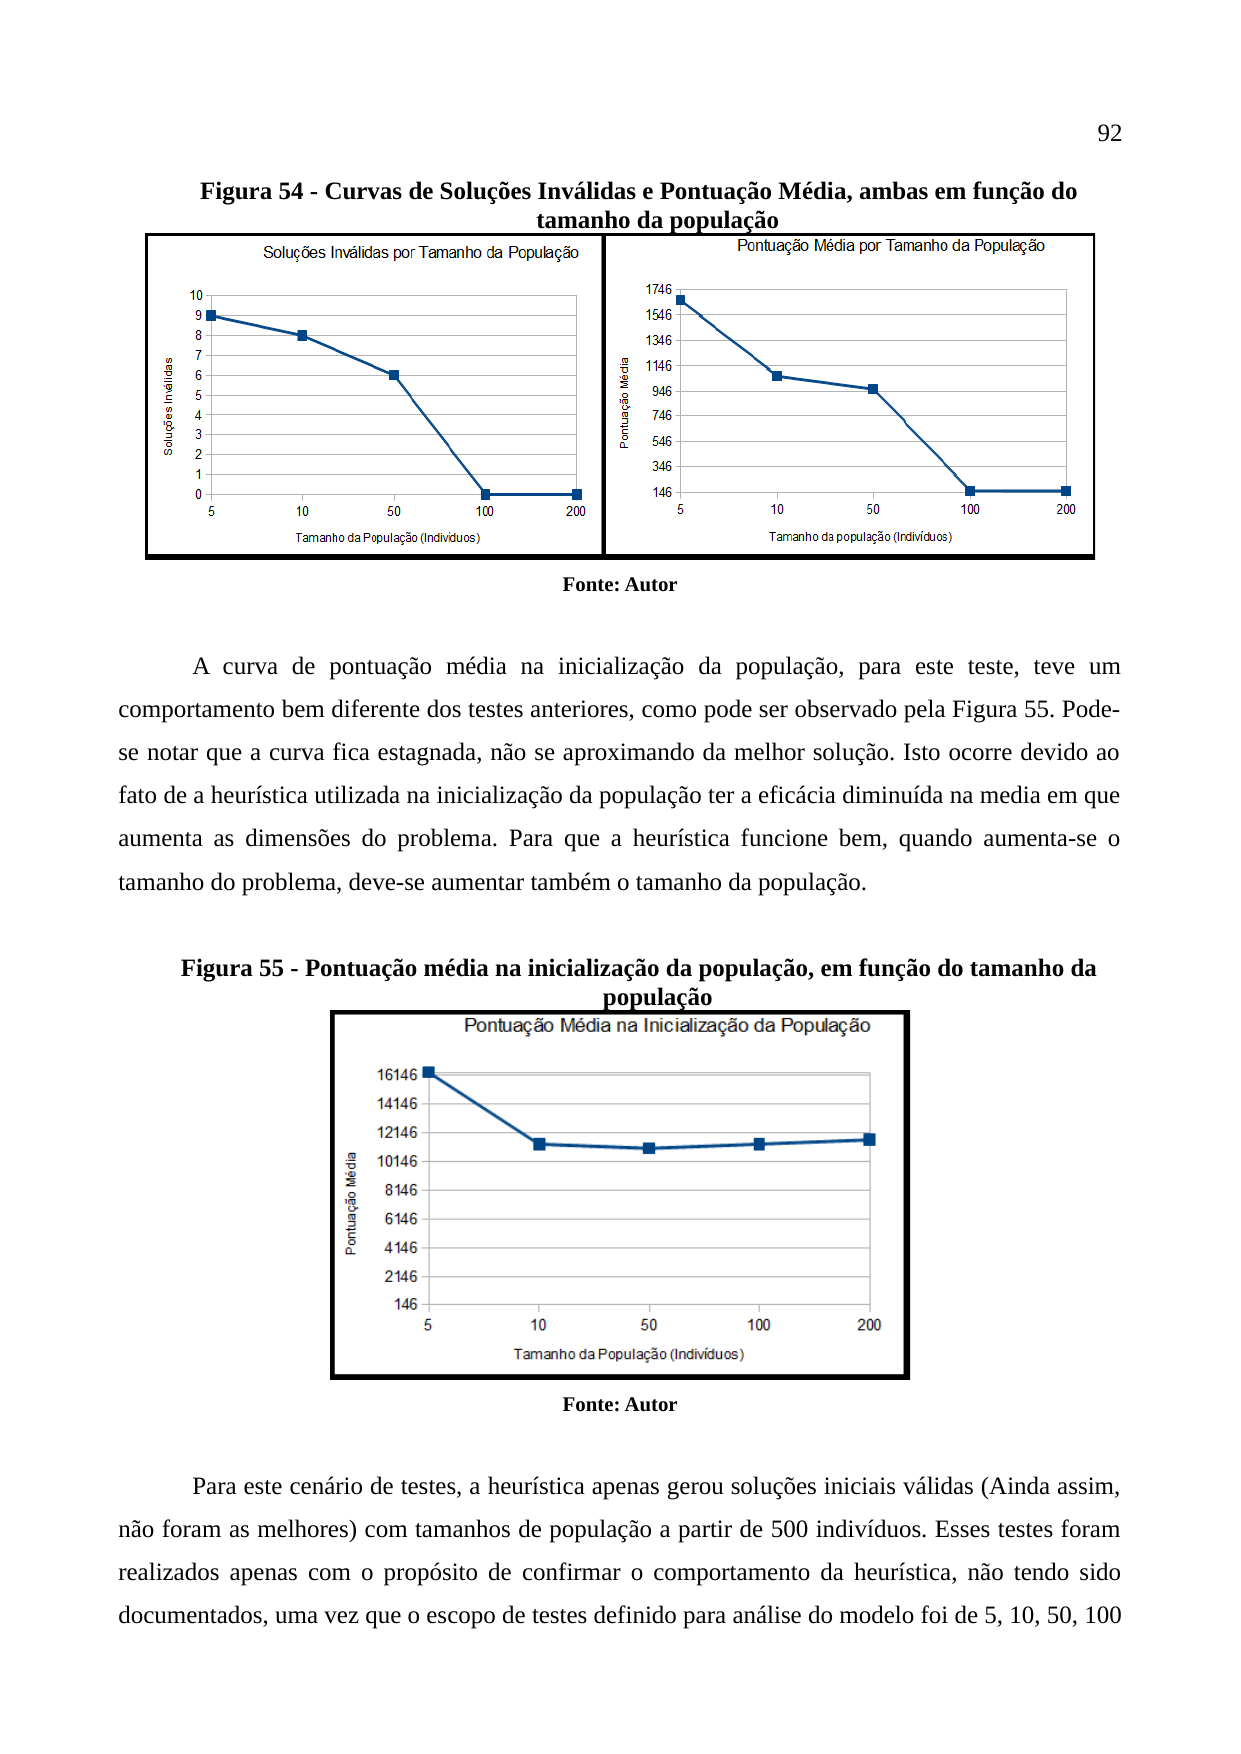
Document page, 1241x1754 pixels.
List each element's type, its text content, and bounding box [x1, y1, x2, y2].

text Fonte: Autor [118, 560, 1122, 596]
picture [145, 233, 1096, 560]
list Curvas de Soluções Inválidas e Pontuação Média, ambas em função do tamanho da população [156, 176, 1122, 234]
text Para este cenário de testes, a heurística apenas gerou soluções iniciais válidas (Ainda assim, não foram as melhores) com tamanhos de população a partir de 500 indivíduos. Esses testes foram realizados apenas com o propósito de confirmar o comportamento da heurística, não tendo sido documentados, uma vez que o escopo de testes definido para análise do modelo foi de 5, 10, 50, 100 [118, 1471, 1122, 1629]
text A curva de pontuação média na inicialização da população, para este teste, teve um comportamento bem diferente dos testes anteriores, como pode ser observado pela Figura 55. Pode-se notar que a curva fica estagnada, não se aproximando da melhor solução. Isto ocorre devido ao fato de a heurística utilizada na inicialização da população ter a eficácia diminuída na media em que aumenta as dimensões do problema. Para que a heurística funcione bem, quando aumenta-se o tamanho do problema, deve-se aumentar também o tamanho da população. [118, 651, 1122, 895]
text Fonte: Autor [118, 1380, 1122, 1416]
list Pontuação média na inicialização da população, em função do tamanho da população [156, 953, 1122, 1010]
picture [330, 1010, 911, 1380]
